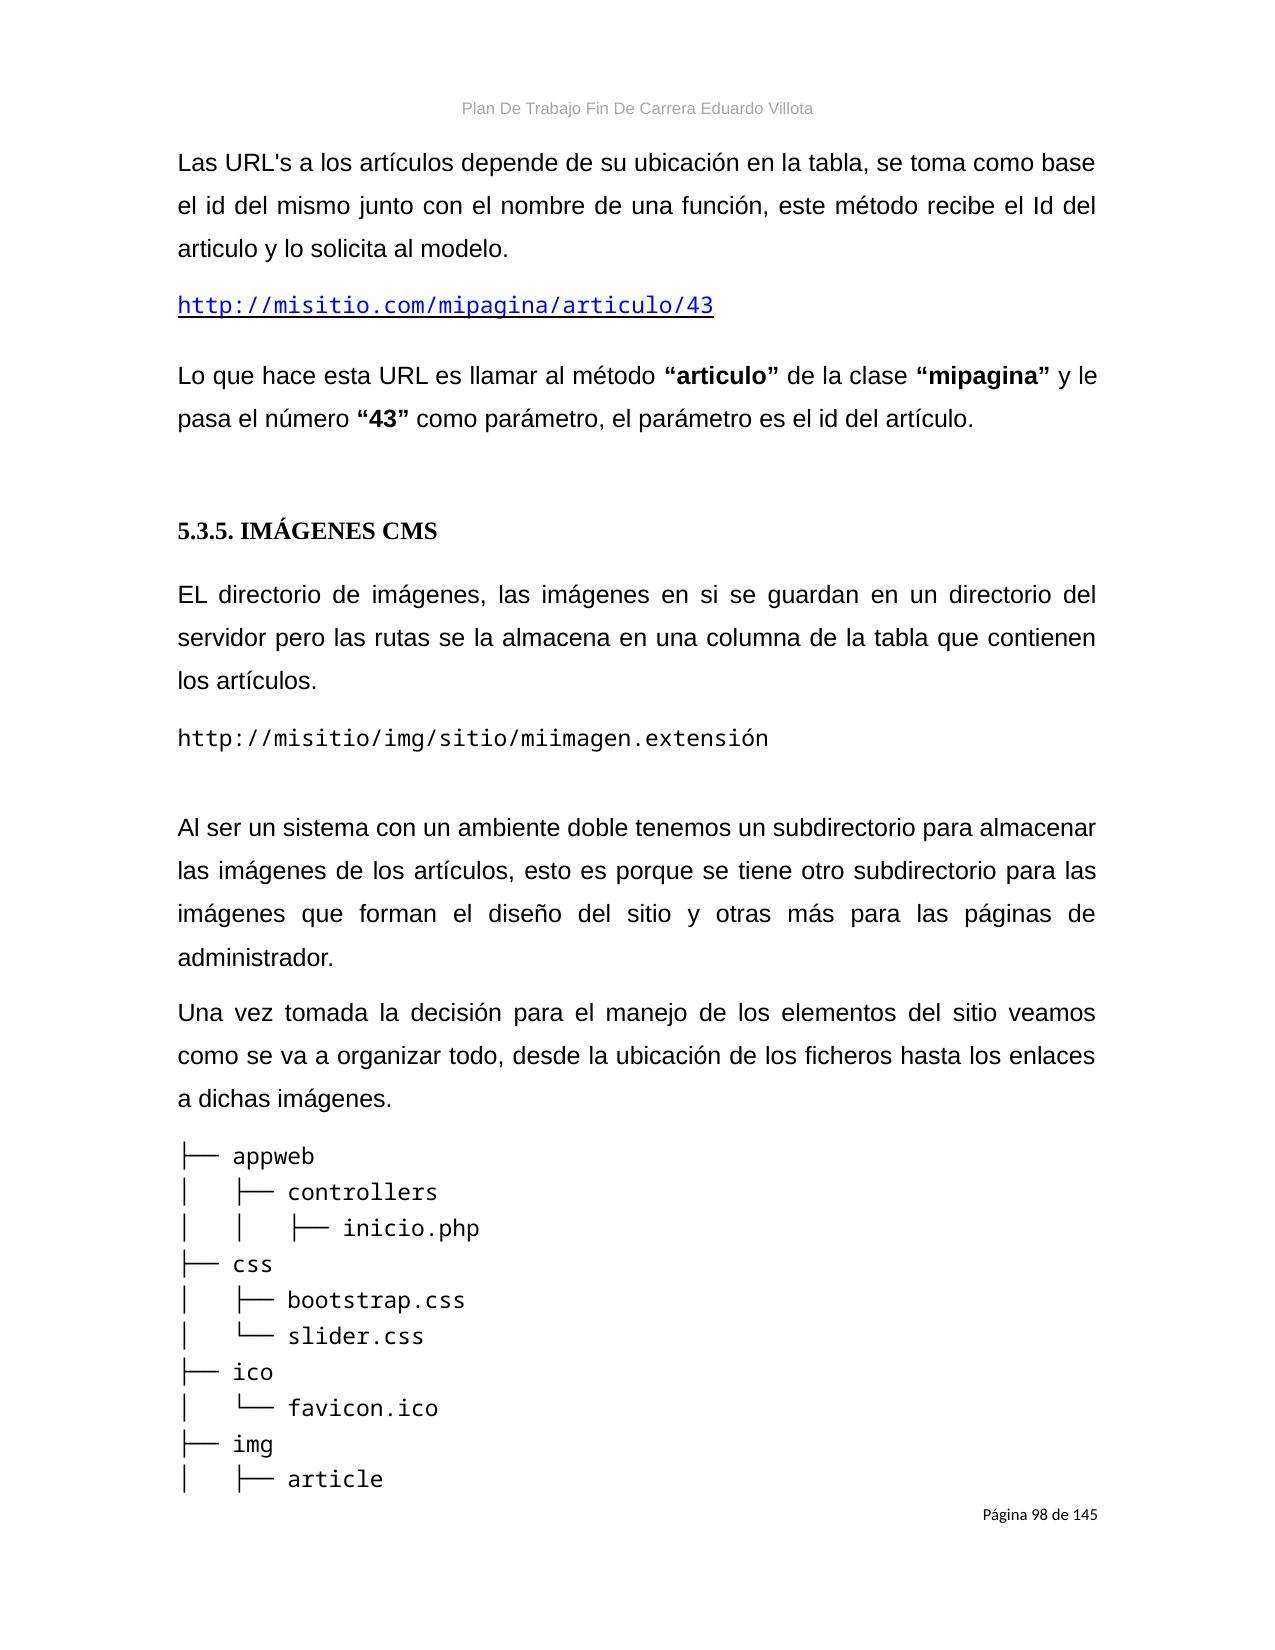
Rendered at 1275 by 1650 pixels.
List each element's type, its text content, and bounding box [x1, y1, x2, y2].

text EL directorio de imágenes, las imágenes en si se guardan en un directorio del servidor pero las rutas se la almacena en una columna de la tabla que contienen los artículos. [177, 580, 1098, 695]
text Al ser un sistema con un ambiente doble tenemos un subdirectorio para almacenar las imágenes de los artículos, esto es porque se tiene otro subdirectorio para las imágenes que forman el diseño del sitio y otras más para las páginas de administrador. [177, 813, 1098, 971]
text ├── img [177, 1427, 1098, 1459]
text ├── ico [177, 1356, 1098, 1387]
text ├── appweb [177, 1140, 1098, 1171]
text Las URL's a los artículos depende de su ubicación en la tabla, se toma como base el id del mismo junto con el nombre de una función, este método recibe el Id del articulo y lo solicita al modelo. [177, 148, 1098, 263]
text │ ├── article [177, 1463, 1098, 1495]
text ├── css [177, 1248, 1098, 1279]
text │ │ ├── inicio.php [177, 1212, 1098, 1243]
text │ ├── controllers [177, 1176, 1098, 1207]
text │ ├── bootstrap.css [177, 1284, 1098, 1315]
text │ └── slider.css [177, 1320, 1098, 1351]
text http://misitio/img/sitio/miimagen.extensión [177, 722, 1098, 753]
text http://misitio.com/mipagina/articulo/43 [177, 289, 1098, 321]
text Lo que hace esta URL es llamar al método “articulo” de la clase “mipagina” y le pasa el número “43” como parámetro, el parámetro es el id del artículo. [177, 361, 1098, 433]
text 5.3.5. IMÁGENES CMS [177, 516, 1098, 544]
text │ └── favicon.ico [177, 1392, 1098, 1423]
text Una vez tomada la decisión para el manejo de los elementos del sitio veamos como se va a organizar todo, desde la ubicación de los ficheros hasta los enlaces a dichas imágenes. [177, 998, 1098, 1113]
